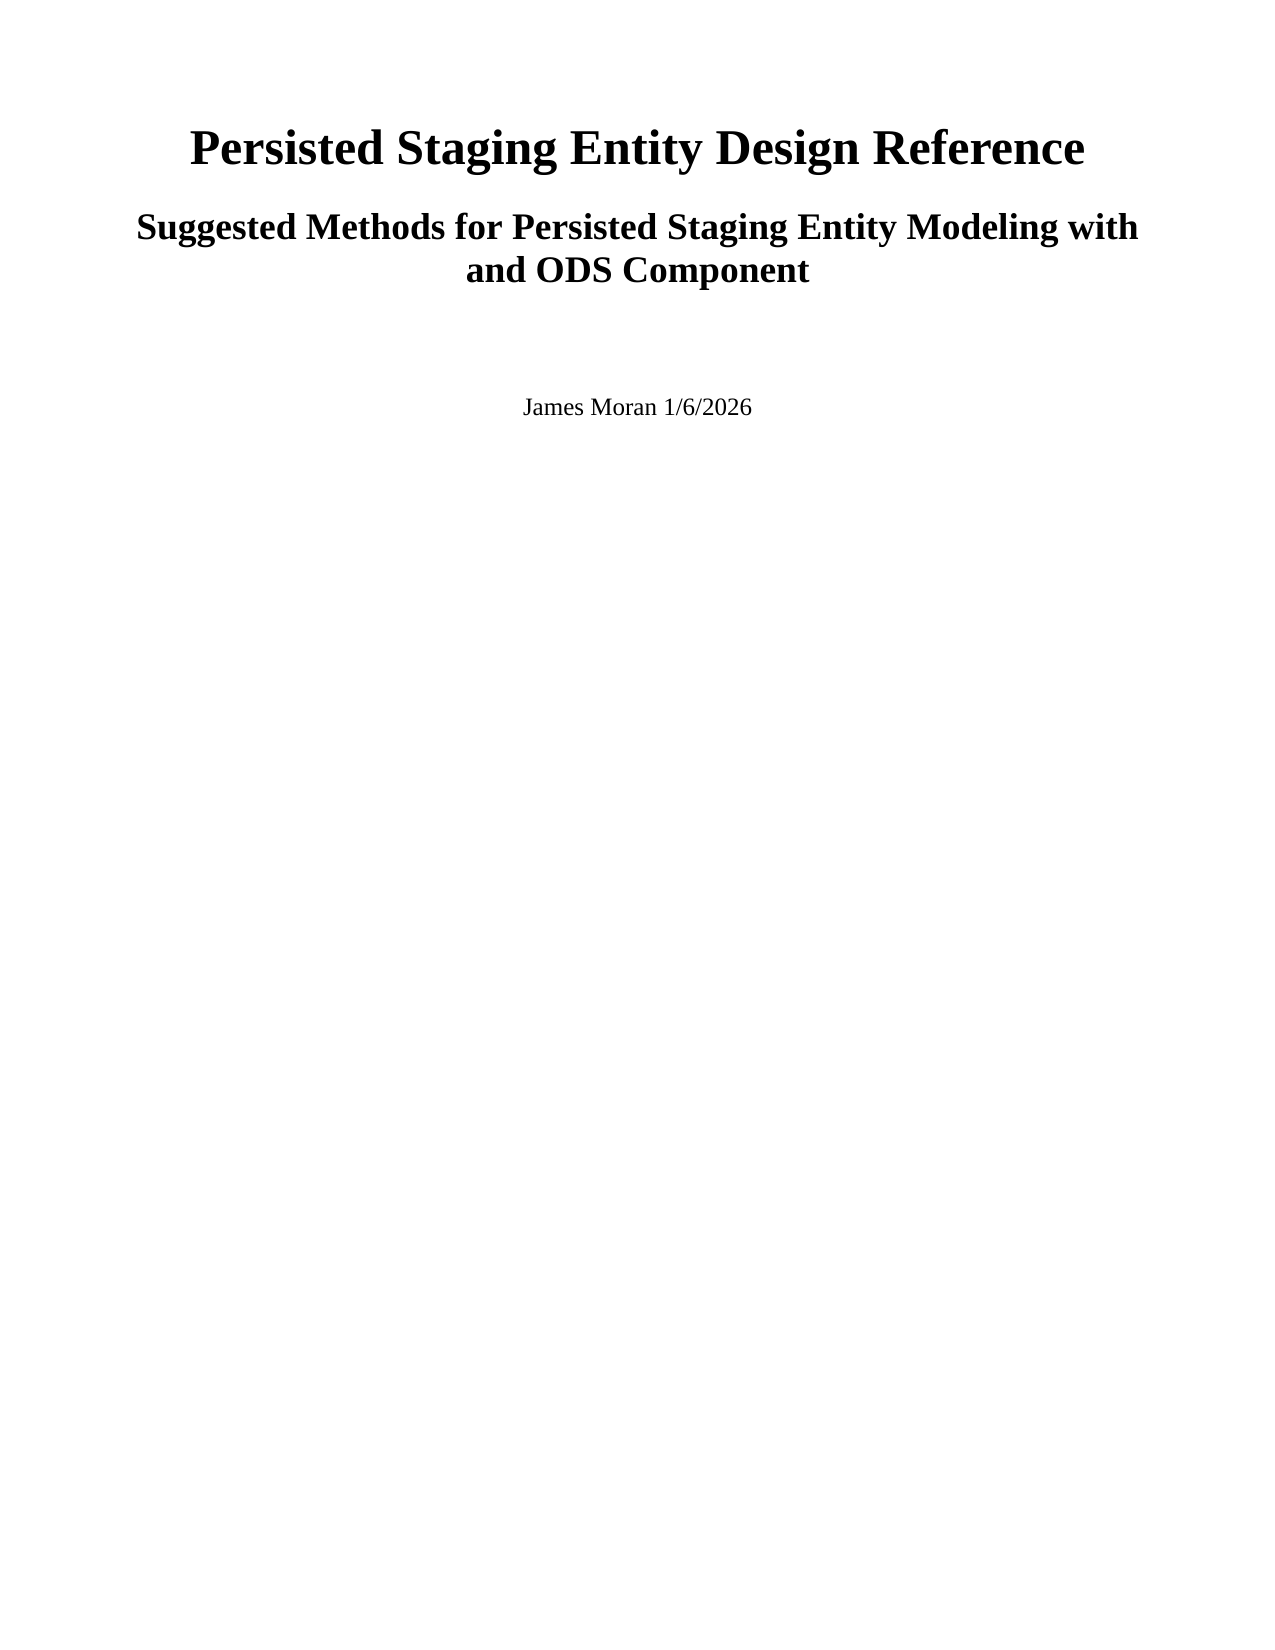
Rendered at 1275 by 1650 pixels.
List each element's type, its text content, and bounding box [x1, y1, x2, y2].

subtitle Suggested Methods for Persisted Staging Entity Modeling with and ODS Component [118, 205, 1157, 291]
text James Moran 1/6/2026 [118, 392, 1157, 421]
subtitle Persisted Staging Entity Design Reference [118, 118, 1157, 176]
